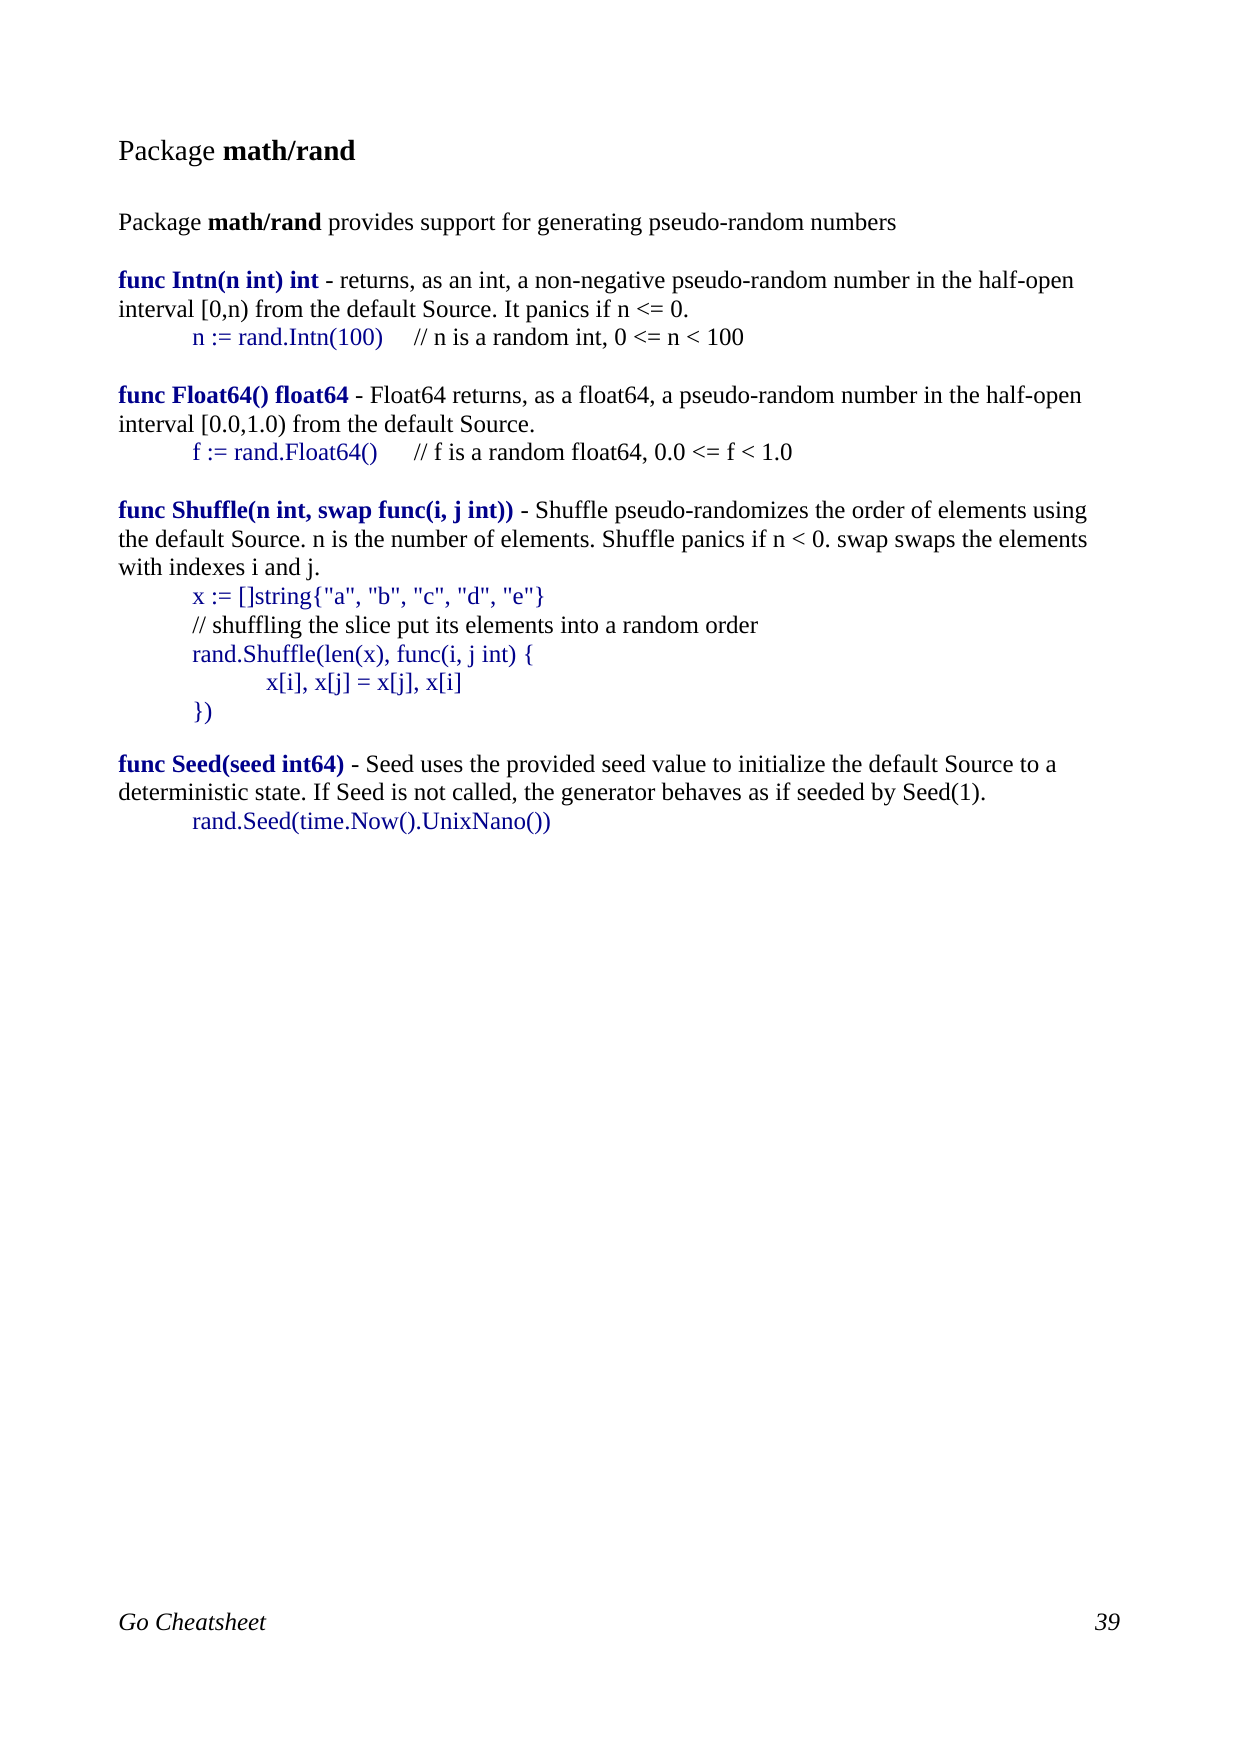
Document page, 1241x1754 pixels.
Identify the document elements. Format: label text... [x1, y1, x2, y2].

text func Seed(seed int64) - Seed uses the provided seed value to initialize the default Source to a deterministic state. If Seed is not called, the generator behaves as if seeded by Seed(1). [118, 749, 1122, 806]
text }) [118, 696, 1122, 725]
text func Intn(n int) int - returns, as an int, a non-negative pseudo-random number in the half-open interval [0,n) from the default Source. It panics if n <= 0. [118, 265, 1122, 322]
subtitle Package math/rand [118, 133, 1122, 166]
text x[i], x[j] = x[j], x[i] [118, 667, 1122, 696]
text // shuffling the slice put its elements into a random order [118, 610, 1122, 639]
text rand.Seed(time.Now().UnixNano()) [118, 806, 1122, 835]
text Package math/rand provides support for generating pseudo-random numbers [118, 207, 1122, 236]
text func Float64() float64 - Float64 returns, as a float64, a pseudo-random number in the half-open interval [0.0,1.0) from the default Source. [118, 380, 1122, 437]
text func Shuffle(n int, swap func(i, j int)) - Shuffle pseudo-randomizes the order of elements using the default Source. n is the number of elements. Shuffle panics if n < 0. swap swaps the elements with indexes i and j. [118, 495, 1122, 581]
text f := rand.Float64() // f is a random float64, 0.0 <= f < 1.0 [118, 437, 1122, 466]
text x := []string{"a", "b", "c", "d", "e"} [118, 581, 1122, 610]
text rand.Shuffle(len(x), func(i, j int) { [118, 639, 1122, 667]
text n := rand.Intn(100) // n is a random int, 0 <= n < 100 [118, 322, 1122, 351]
